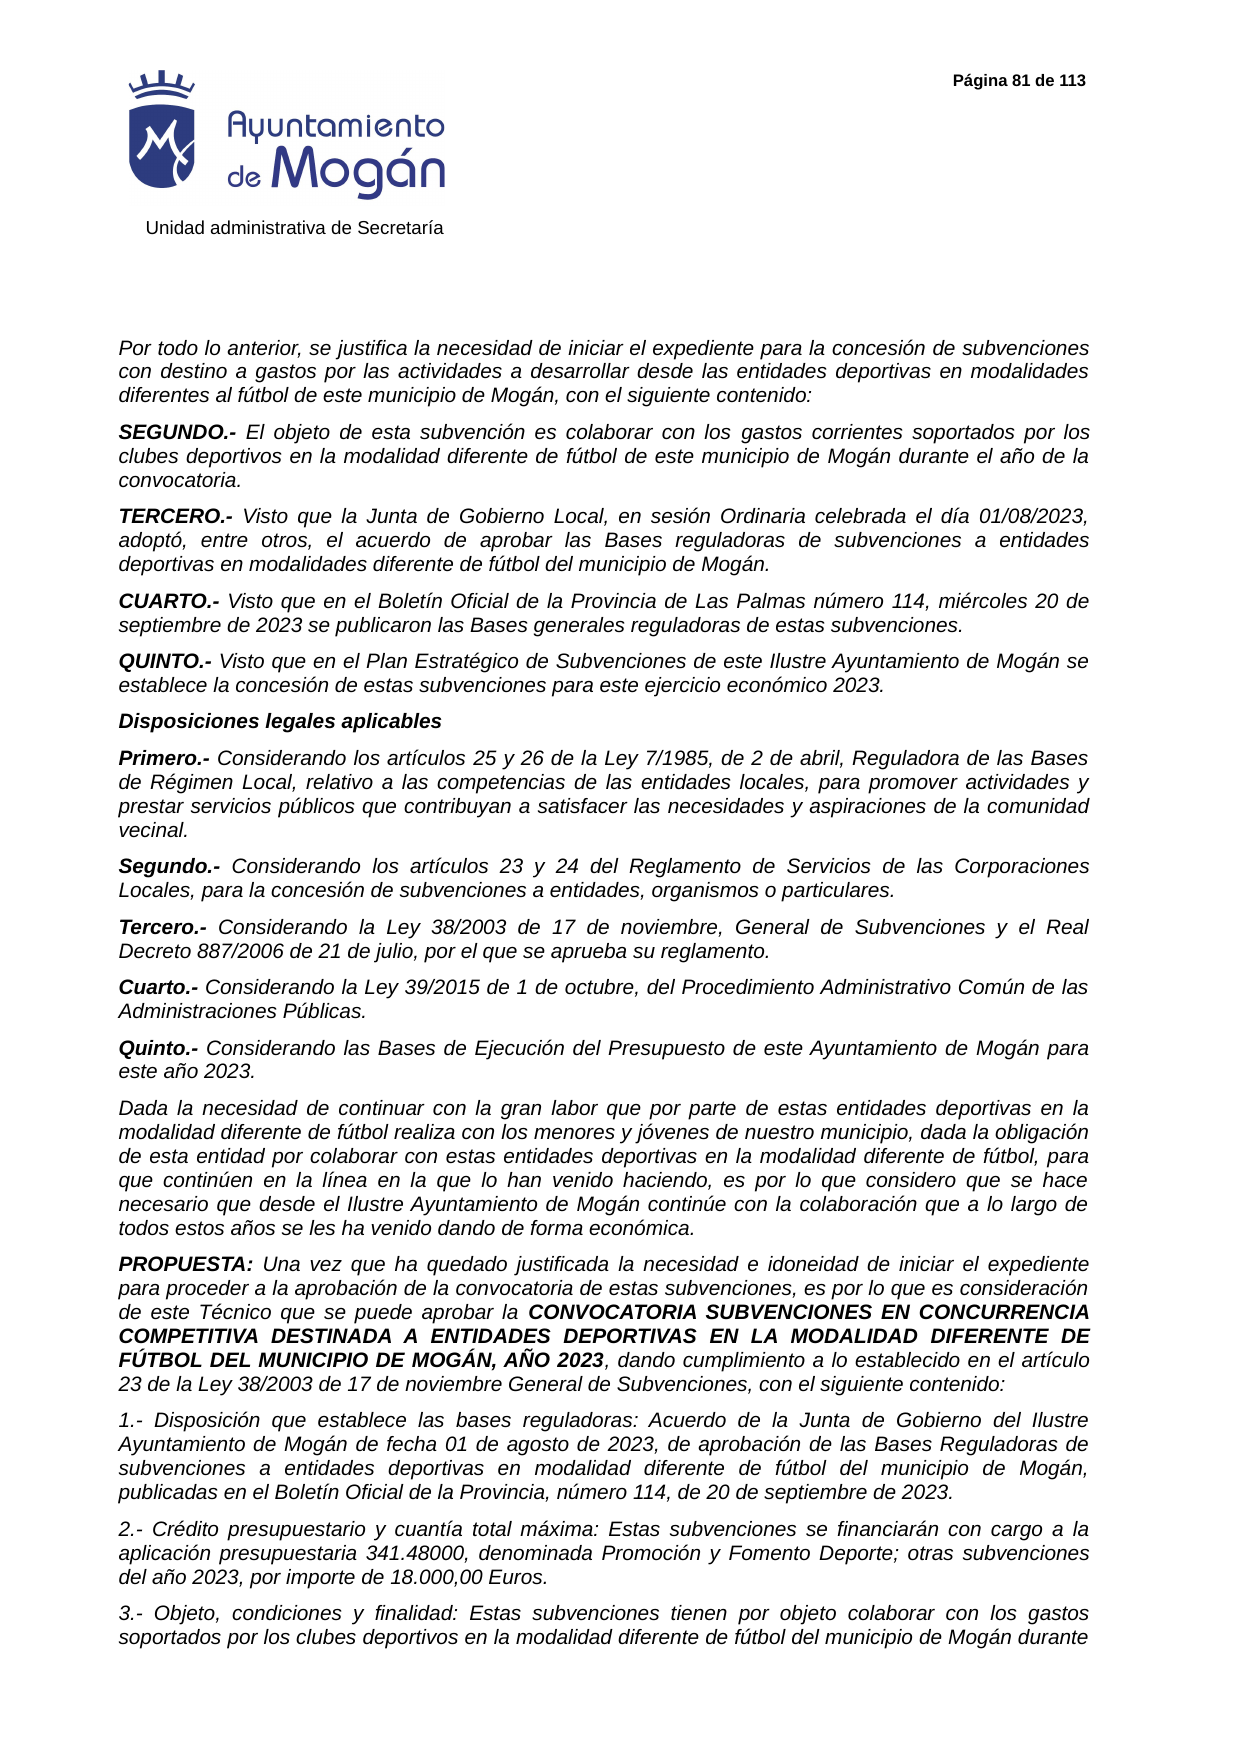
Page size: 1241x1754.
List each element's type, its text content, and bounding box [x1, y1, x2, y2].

text Quinto.- Considerando las Bases de Ejecución del Presupuesto de este Ayuntamiento de Mogán para este año 2023. [118, 1035, 1092, 1083]
text Disposiciones legales aplicables [118, 709, 1092, 733]
text CUARTO.- Visto que en el Boletín Oficial de la Provincia de Las Palmas número 114, miércoles 20 de septiembre de 2023 se publicaron las Bases generales reguladoras de estas subvenciones. [118, 588, 1092, 636]
text 2.- Crédito presupuestario y cuantía total máxima: Estas subvenciones se financiarán con cargo a la aplicación presupuestaria 341.48000, denominada Promoción y Fomento Deporte; otras subvenciones del año 2023, por importe de 18.000,00 Euros. [118, 1517, 1092, 1588]
text Cuarto.- Considerando la Ley 39/2015 de 1 de octubre, del Procedimiento Administrativo Común de las Administraciones Públicas. [118, 975, 1092, 1023]
text Dada la necesidad de continuar con la gran labor que por parte de estas entidades deportivas en la modalidad diferente de fútbol realiza con los menores y jóvenes de nuestro municipio, dada la obligación de esta entidad por colaborar con estas entidades deportivas en la modalidad diferente de fútbol, para que continúen en la línea en la que lo han venido haciendo, es por lo que considero que se hace necesario que desde el Ilustre Ayuntamiento de Mogán continúe con la colaboración que a lo largo de todos estos años se les ha venido dando de forma económica. [118, 1096, 1092, 1239]
text QUINTO.- Visto que en el Plan Estratégico de Subvenciones de este Ilustre Ayuntamiento de Mogán se establece la concesión de estas subvenciones para este ejercicio económico 2023. [118, 649, 1092, 697]
picture [128, 70, 445, 206]
text PROPUESTA: Una vez que ha quedado justificada la necesidad e idoneidad de iniciar el expediente para proceder a la aprobación de la convocatoria de estas subvenciones, es por lo que es consideración de este Técnico que se puede aprobar la CONVOCATORIA SUBVENCIONES EN CONCURRENCIA COMPETITIVA DESTINADA A ENTIDADES DEPORTIVAS EN LA MODALIDAD DIFERENTE DE FÚTBOL DEL MUNICIPIO DE MOGÁN, AÑO 2023, dando cumplimiento a lo establecido en el artículo 23 de la Ley 38/2003 de 17 de noviembre General de Subvenciones, con el siguiente contenido: [118, 1252, 1092, 1396]
text SEGUNDO.- El objeto de esta subvención es colaborar con los gastos corrientes soportados por los clubes deportivos en la modalidad diferente de fútbol de este municipio de Mogán durante el año de la convocatoria. [118, 420, 1092, 492]
text Segundo.- Considerando los artículos 23 y 24 del Reglamento de Servicios de las Corporaciones Locales, para la concesión de subvenciones a entidades, organismos o particulares. [118, 854, 1092, 902]
text Primero.- Considerando los artículos 25 y 26 de la Ley 7/1985, de 2 de abril, Reguladora de las Bases de Régimen Local, relativo a las competencias de las entidades locales, para promover actividades y prestar servicios públicos que contribuyan a satisfacer las necesidades y aspiraciones de la comunidad vecinal. [118, 746, 1092, 842]
text Tercero.- Considerando la Ley 38/2003 de 17 de noviembre, General de Subvenciones y el Real Decreto 887/2006 de 21 de julio, por el que se aprueba su reglamento. [118, 914, 1092, 962]
text TERCERO.- Visto que la Junta de Gobierno Local, en sesión Ordinaria celebrada el día 01/08/2023, adoptó, entre otros, el acuerdo de aprobar las Bases reguladoras de subvenciones a entidades deportivas en modalidades diferente de fútbol del municipio de Mogán. [118, 504, 1092, 576]
text Por todo lo anterior, se justifica la necesidad de iniciar el expediente para la concesión de subvenciones con destino a gastos por las actividades a desarrollar desde las entidades deportivas en modalidades diferentes al fútbol de este municipio de Mogán, con el siguiente contenido: [118, 335, 1092, 407]
text 3.- Objeto, condiciones y finalidad: Estas subvenciones tienen por objeto colaborar con los gastos soportados por los clubes deportivos en la modalidad diferente de fútbol del municipio de Mogán durante [118, 1601, 1092, 1649]
text 1.- Disposición que establece las bases reguladoras: Acuerdo de la Junta de Gobierno del Ilustre Ayuntamiento de Mogán de fecha 01 de agosto de 2023, de aprobación de las Bases Reguladoras de subvenciones a entidades deportivas en modalidad diferente de fútbol del municipio de Mogán, publicadas en el Boletín Oficial de la Provincia, número 114, de 20 de septiembre de 2023. [118, 1408, 1092, 1504]
